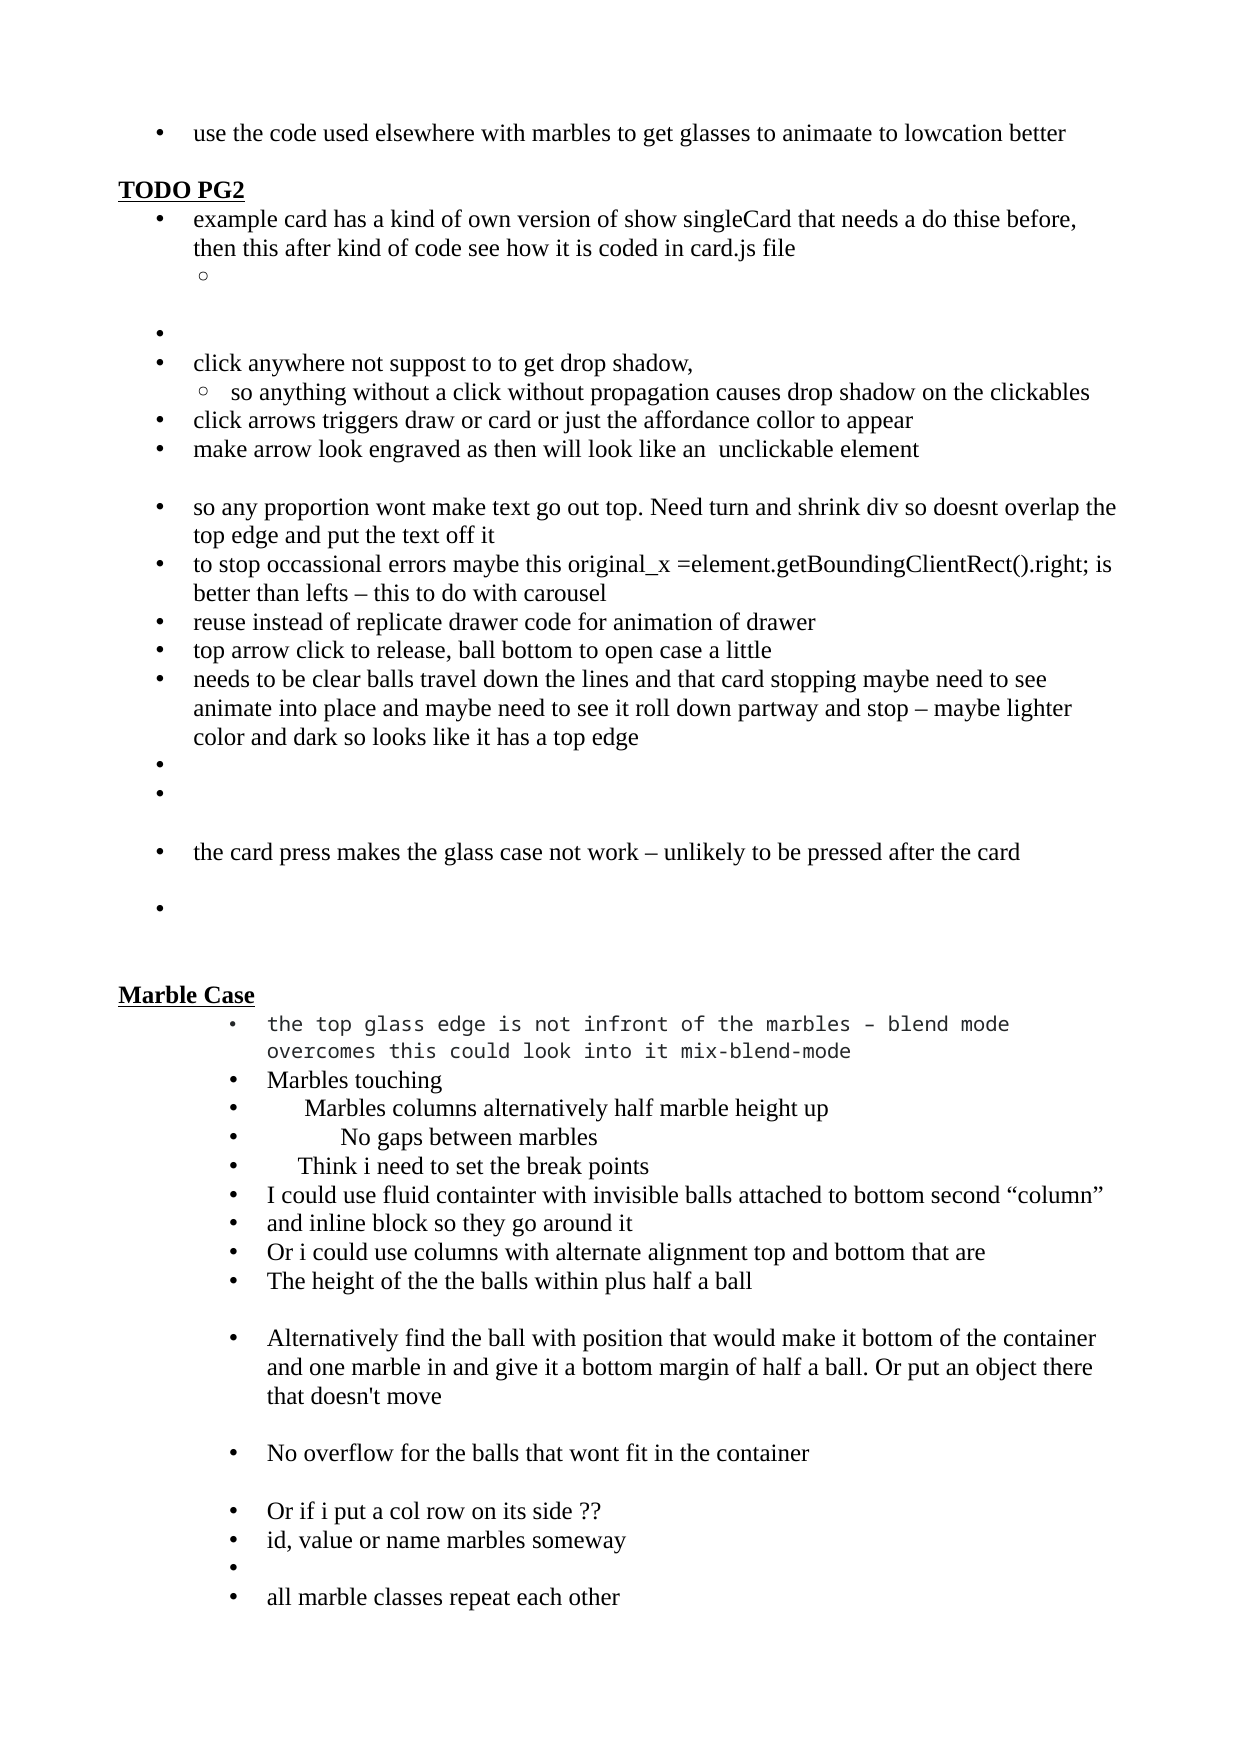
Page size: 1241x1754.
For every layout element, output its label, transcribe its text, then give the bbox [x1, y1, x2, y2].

list reuse instead of replicate drawer code for animation of drawer [156, 607, 1122, 636]
list use the code used elsewhere with marbles to get glasses to animaate to lowcation better [156, 118, 1122, 147]
list example card has a kind of own version of show singleCard that needs a do thise before, then this after kind of code see how it is coded in card.js file [156, 204, 1122, 262]
list the top glass edge is not infront of the marbles – blend mode overcomes this could look into it mix-blend-mode [229, 1009, 1122, 1065]
list No gaps between marbles [229, 1122, 1122, 1151]
list so anything without a click without propagation causes drop shadow on the clickables [193, 377, 1122, 406]
list Marbles columns alternatively half marble height up [229, 1093, 1122, 1122]
list Marbles touching [229, 1065, 1122, 1093]
list click anywhere not suppost to to get drop shadow, [156, 348, 1122, 377]
list and inline block so they go around it [229, 1208, 1122, 1237]
list Think i need to set the break points [229, 1151, 1122, 1180]
list No overflow for the balls that wont fit in the container [229, 1438, 1122, 1467]
list needs to be clear balls travel down the lines and that card stopping maybe need to see animate into place and maybe need to see it roll down partway and stop – maybe lighter color and dark so looks like it has a top edge [156, 664, 1122, 751]
list make arrow look engraved as then will look like an unclickable element [156, 434, 1122, 463]
list so any proportion wont make text go out top. Need turn and shrink div so doesnt overlap the top edge and put the text off it [156, 492, 1122, 549]
list the card press makes the glass case not work – unlikely to be pressed after the card [156, 837, 1122, 866]
list I could use fluid containter with invisible balls attached to bottom second “column” [229, 1180, 1122, 1208]
list Or i could use columns with alternate alignment top and bottom that are [229, 1237, 1122, 1266]
list all marble classes repeat each other [229, 1582, 1122, 1611]
list click arrows triggers draw or card or just the affordance collor to appear [156, 406, 1122, 434]
text TODO PG2 [118, 176, 1122, 204]
list top arrow click to release, ball bottom to open case a little [156, 636, 1122, 664]
text Marble Case [118, 981, 1122, 1009]
list id, value or name marbles someway [229, 1525, 1122, 1553]
list Or if i put a col row on its side ?? [229, 1496, 1122, 1525]
list The height of the the balls within plus half a ball [229, 1266, 1122, 1295]
list Alternatively find the ball with position that would make it bottom of the container and one marble in and give it a bottom margin of half a ball. Or put an object there that doesn't move [229, 1323, 1122, 1410]
list to stop occassional errors maybe this original_x =element.getBoundingClientRect().right; is better than lefts – this to do with carousel [156, 549, 1122, 607]
